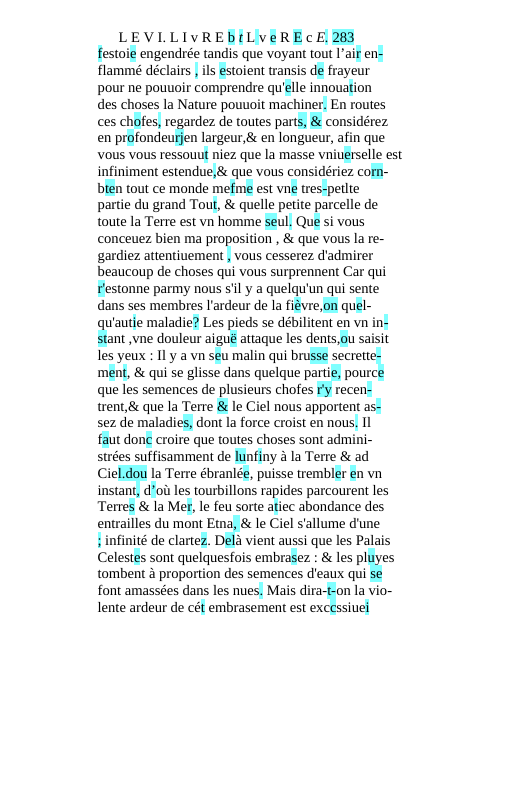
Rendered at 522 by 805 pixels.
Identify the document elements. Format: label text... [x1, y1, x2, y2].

text L E V I. L I v R E b t L v e R E c E. 283 festoie engendrée tandis que voyant tout l’air en- flammé déclairs , ils estoient transis de frayeur pour ne pouuoir comprendre qu'elle innouation des choses la Nature pouuoit machiner. En routes ces chofes, regardez de toutes parts, & considérez en profondeurjen largeur,& en longueur, afin que vous vous ressouut niez que la masse vniuerselle est infiniment estendue,& que vous considériez corn- bten tout ce monde mefme est vne tres-petlte partie du grand Tout, & quelle petite parcelle de toute la Terre est vn homme seul. Que si vous conceuez bien ma proposition , & que vous la re- gardiez attentiuement , vous cesserez d'admirer beaucoup de choses qui vous surprennent Car qui r'estonne parmy nous s'il y a quelqu'un qui sente dans ses membres l'ardeur de la fièvre,on quel- qu'autie maladie? Les pieds se débilitent en vn in- stant ,vne douleur aiguë attaque les dents,ou saisit les yeux : Il y a vn seu malin qui brusse secrette- ment, & qui se glisse dans quelque partie, pource que les semences de plusieurs chofes r'y recen- trent,& que la Terre & le Ciel nous apportent as- sez de maladies, dont la force croist en nous. Il faut donc croire que toutes choses sont admini- strées suffisamment de lunfiny à la Terre & ad Ciel.dou la Terre ébranlée, puisse trembler en vn instant, d’où les tourbillons rapides parcourent les Terres & la Mer, le feu sorte atiec abondance des entrailles du mont Etna, & le Ciel s'allume d'une ; infinité de clartez. Delà vient aussi que les Palais Celestes sont quelquesfois embrasez : & les pluyes tombent à proportion des semences d'eaux qui se font amassées dans les nues. Mais dira-t-on la vio- lente ardeur de cét embrasement est exccssiuei [97, 28, 465, 615]
